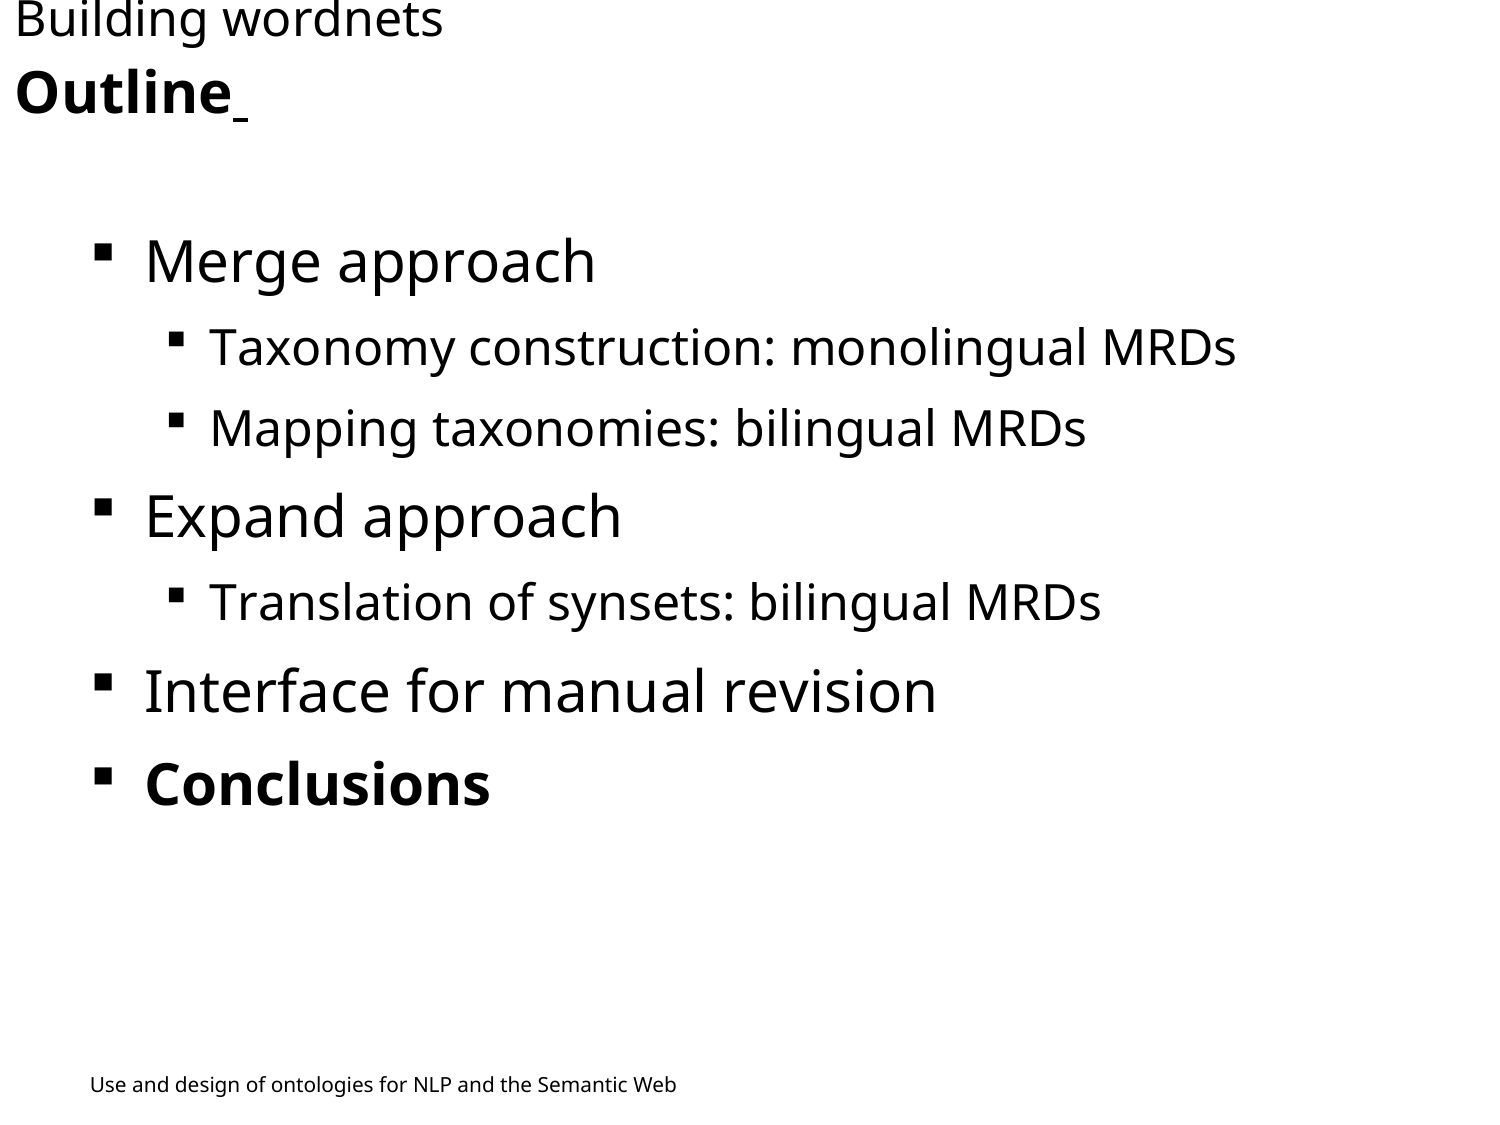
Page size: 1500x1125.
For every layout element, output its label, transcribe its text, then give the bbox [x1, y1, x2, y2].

title Building wordnets Outline [0, 0, 1400, 138]
list Merge approach Taxonomy construction: monolingual MRDs Mapping taxonomies: bilingual MRDs Expand approach Translation of synsets: bilingual MRDs Interface for manual revision Conclusions [75, 212, 1438, 1000]
